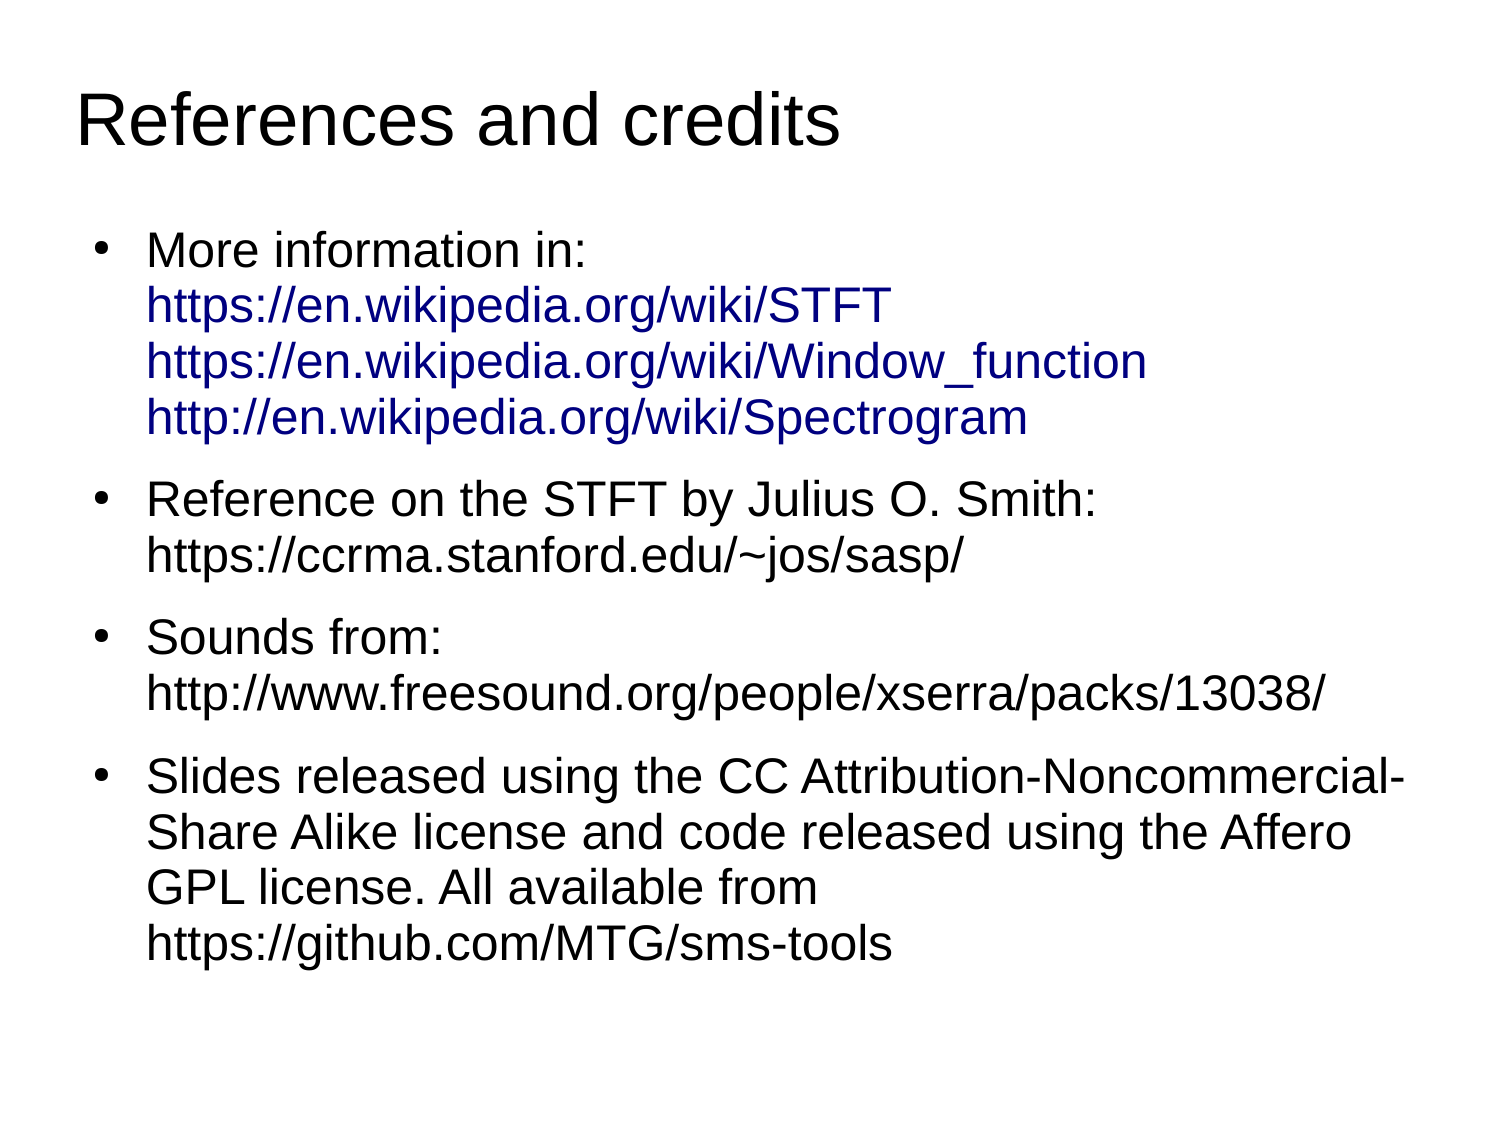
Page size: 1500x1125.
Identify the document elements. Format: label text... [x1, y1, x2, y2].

title References and credits [75, 44, 1425, 196]
list More information in: https://en.wikipedia.org/wiki/STFThttps://en.wikipedia.org/wiki/Window_functionhttp://en.wikipedia.org/wiki/Spectrogram Reference on the STFT by Julius O. Smith:https://ccrma.stanford.edu/~jos/sasp/ Sounds from: http://www.freesound.org/people/xserra/packs/13038/ Slides released using the CC Attribution-Noncommercial-Share Alike license and code released using the Affero GPL license. All available from https://github.com/MTG/sms-tools [75, 221, 1425, 994]
